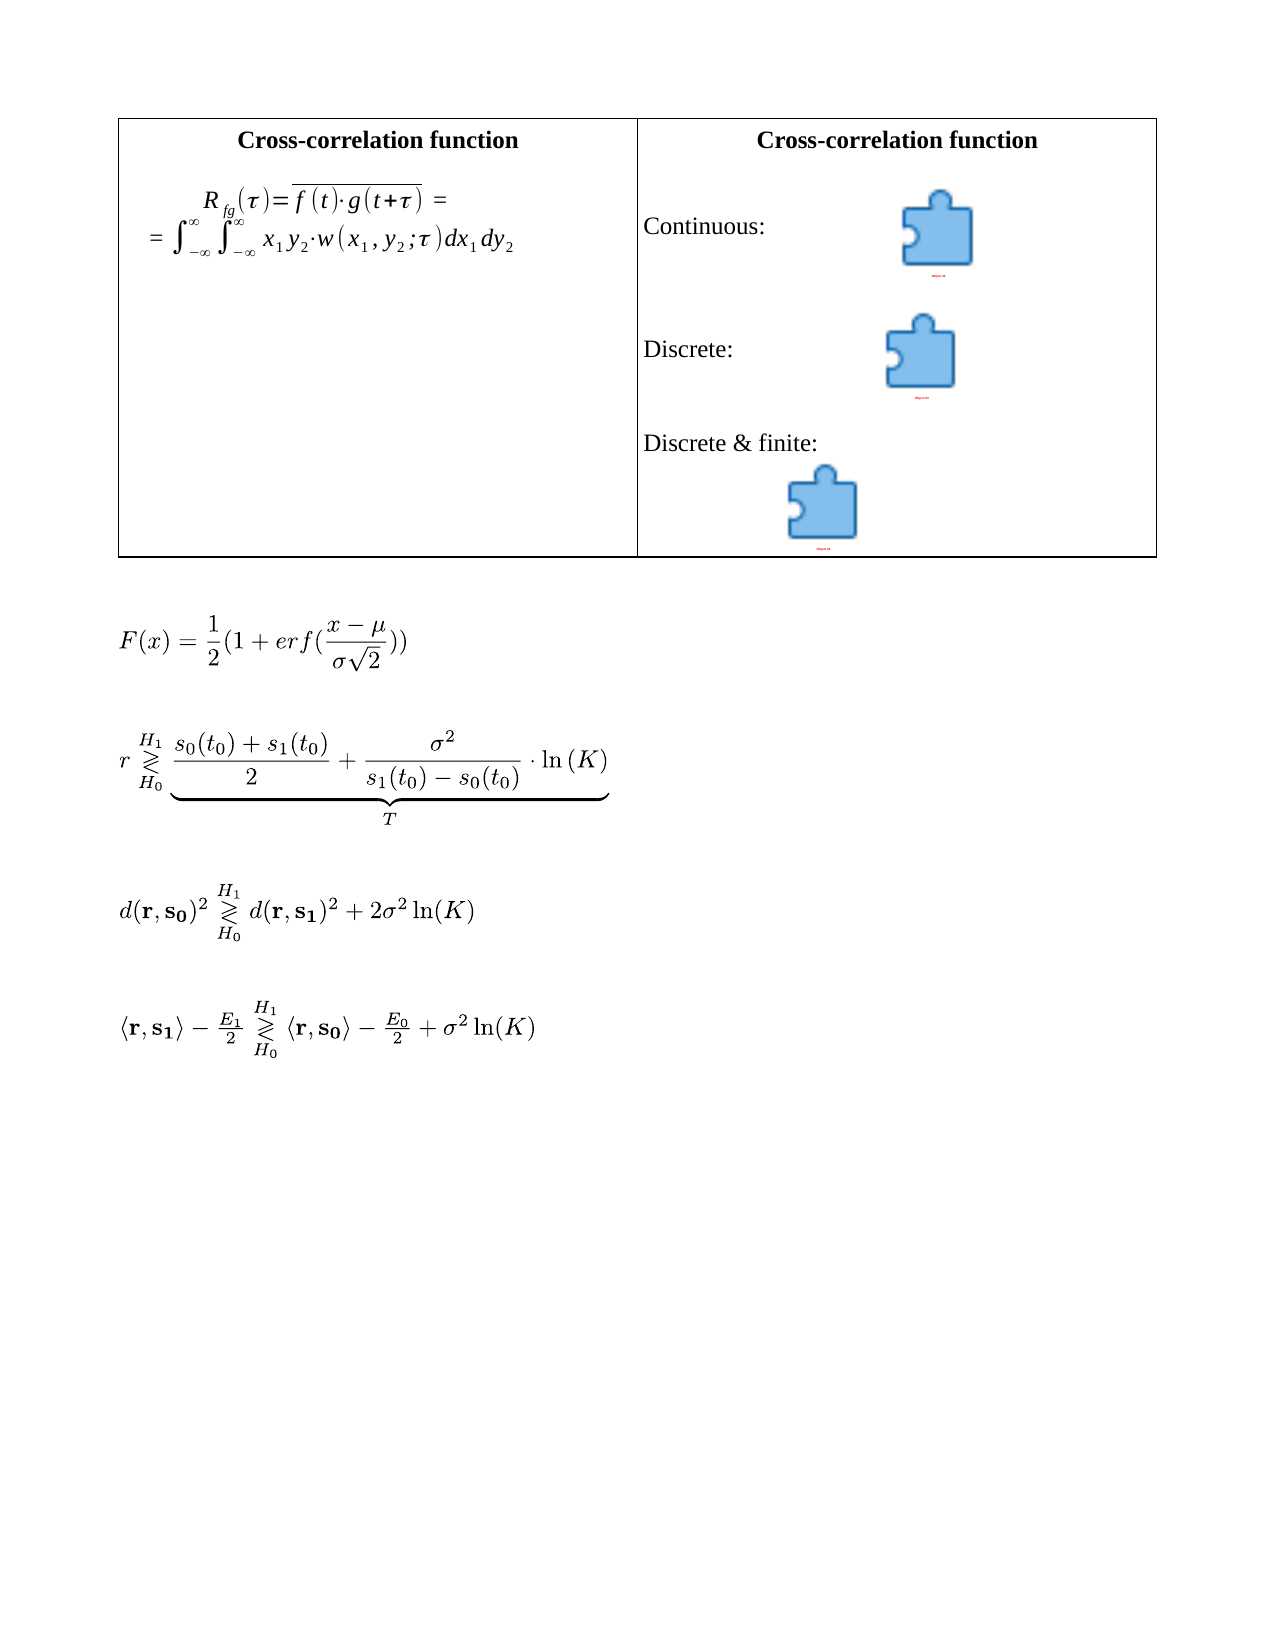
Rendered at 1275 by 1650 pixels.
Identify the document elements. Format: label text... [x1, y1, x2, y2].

table_cell Cross-correlation function Continuous: Discrete: Discrete & finite: [638, 119, 1156, 556]
table_cell Cross-correlation function [119, 119, 637, 556]
